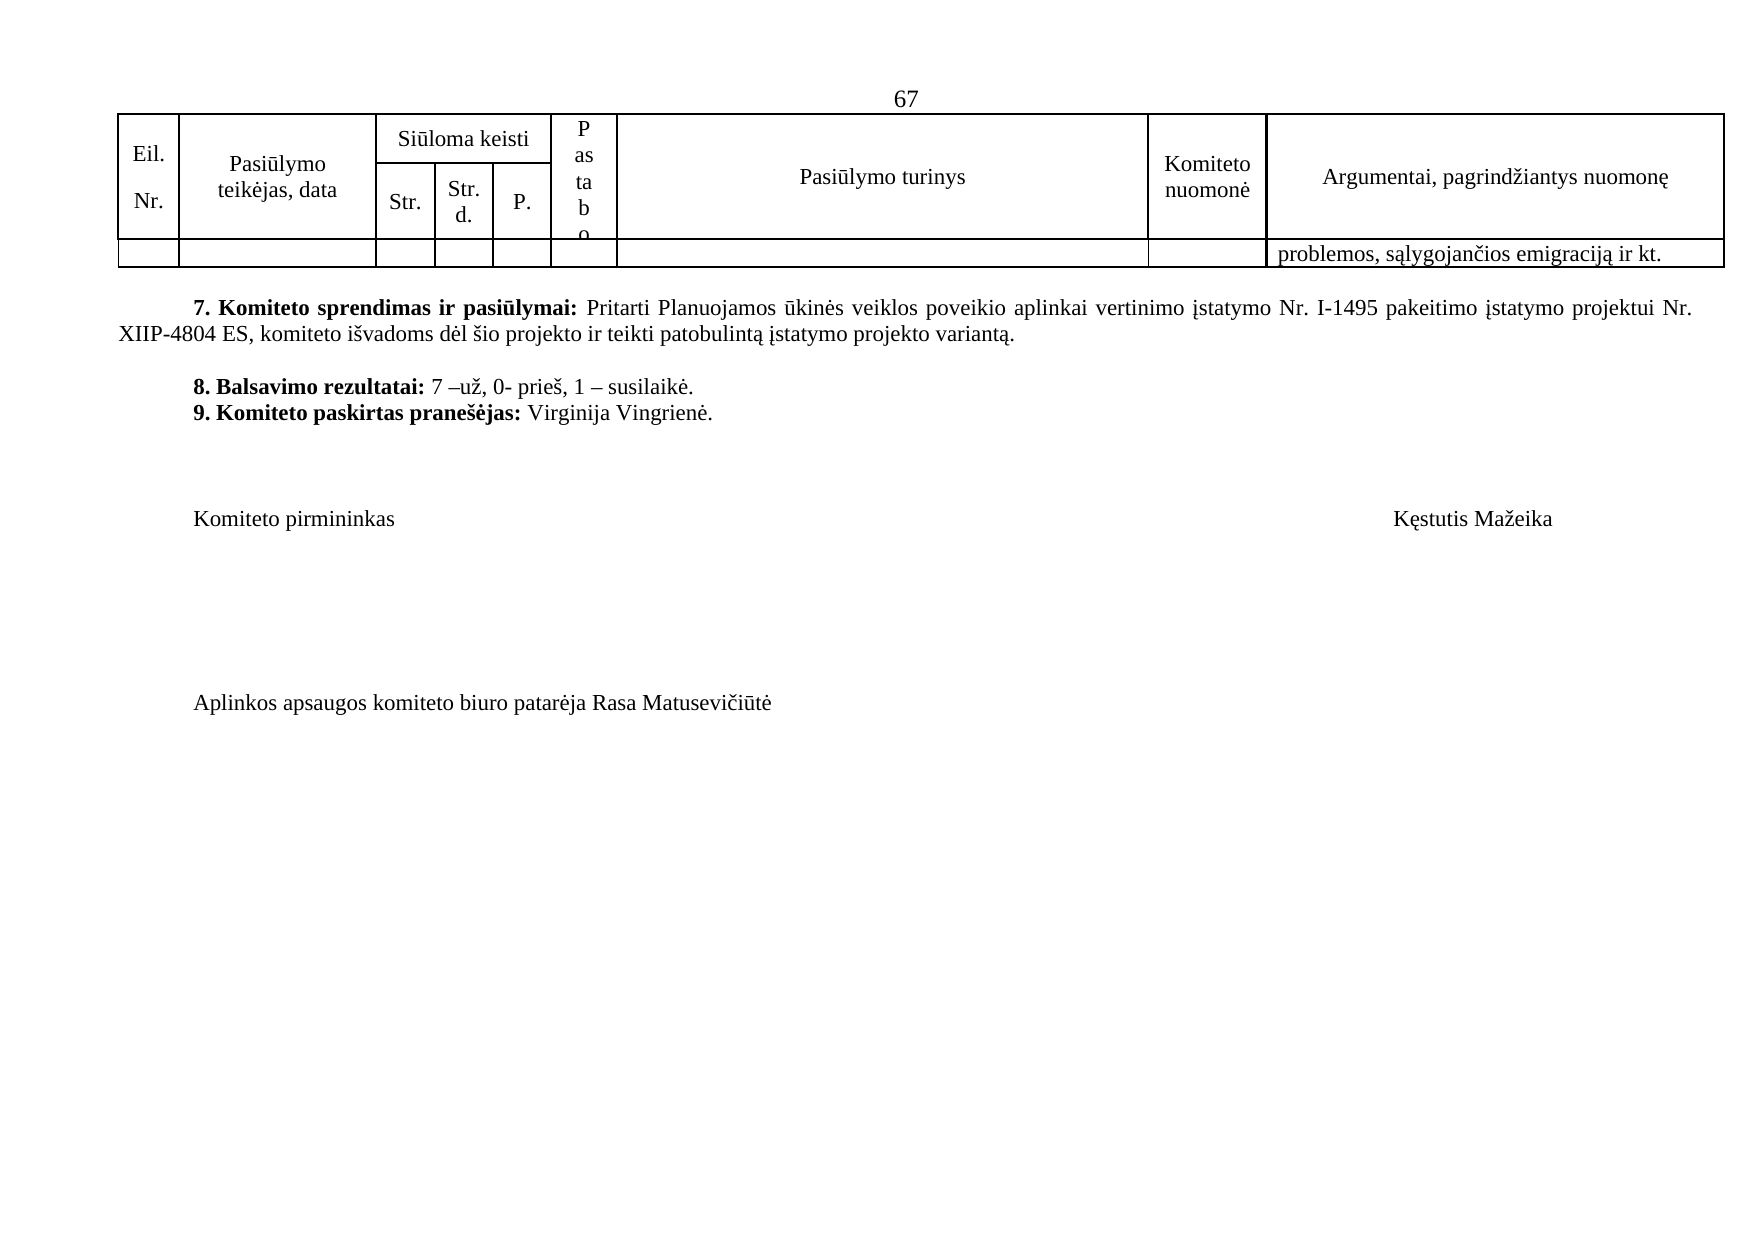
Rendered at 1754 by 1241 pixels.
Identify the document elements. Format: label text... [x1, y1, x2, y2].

table_cell [552, 240, 616, 266]
table_cell Str. [377, 164, 434, 238]
table_header Siūloma keisti [377, 115, 550, 162]
text Komiteto pirmininkas Kęstutis Mažeika [118, 504, 1694, 531]
text 8. Balsavimo rezultatai: 7 –už, 0- prieš, 1 – susilaikė. [118, 373, 1694, 399]
table_header Argumentai, pagrindžiantys nuomonę [1268, 115, 1723, 238]
table_cell [436, 240, 492, 266]
table_header Pasiūlymo teikėjas, data [180, 115, 375, 238]
table_cell Str. d. [436, 164, 492, 238]
table_cell problemos, sąlygojančios emigraciją ir kt. [1268, 240, 1723, 266]
table_cell [377, 240, 434, 266]
table_cell P. [494, 164, 550, 238]
table_header Pastabos [552, 115, 616, 238]
table_cell [180, 240, 375, 266]
text 9. Komiteto paskirtas pranešėjas: Virginija Vingrienė. [118, 399, 1694, 426]
table_header Pasiūlymo turinys [618, 115, 1147, 238]
table_header Eil. Nr. [119, 115, 178, 238]
table_header Komiteto nuomonė [1149, 115, 1265, 238]
table_cell [494, 240, 550, 266]
text 7. Komiteto sprendimas ir pasiūlymai: Pritarti Planuojamos ūkinės veiklos poveikio aplinkai vertinimo įstatymo Nr. I-1495 pakeitimo įstatymo projektui Nr. XIIP-4804 ES, komiteto išvadoms dėl šio projekto ir teikti patobulintą įstatymo projekto variantą. [118, 294, 1694, 346]
table_cell [1149, 240, 1265, 266]
text Aplinkos apsaugos komiteto biuro patarėja Rasa Matusevičiūtė [118, 689, 1694, 715]
table_cell [119, 240, 178, 266]
